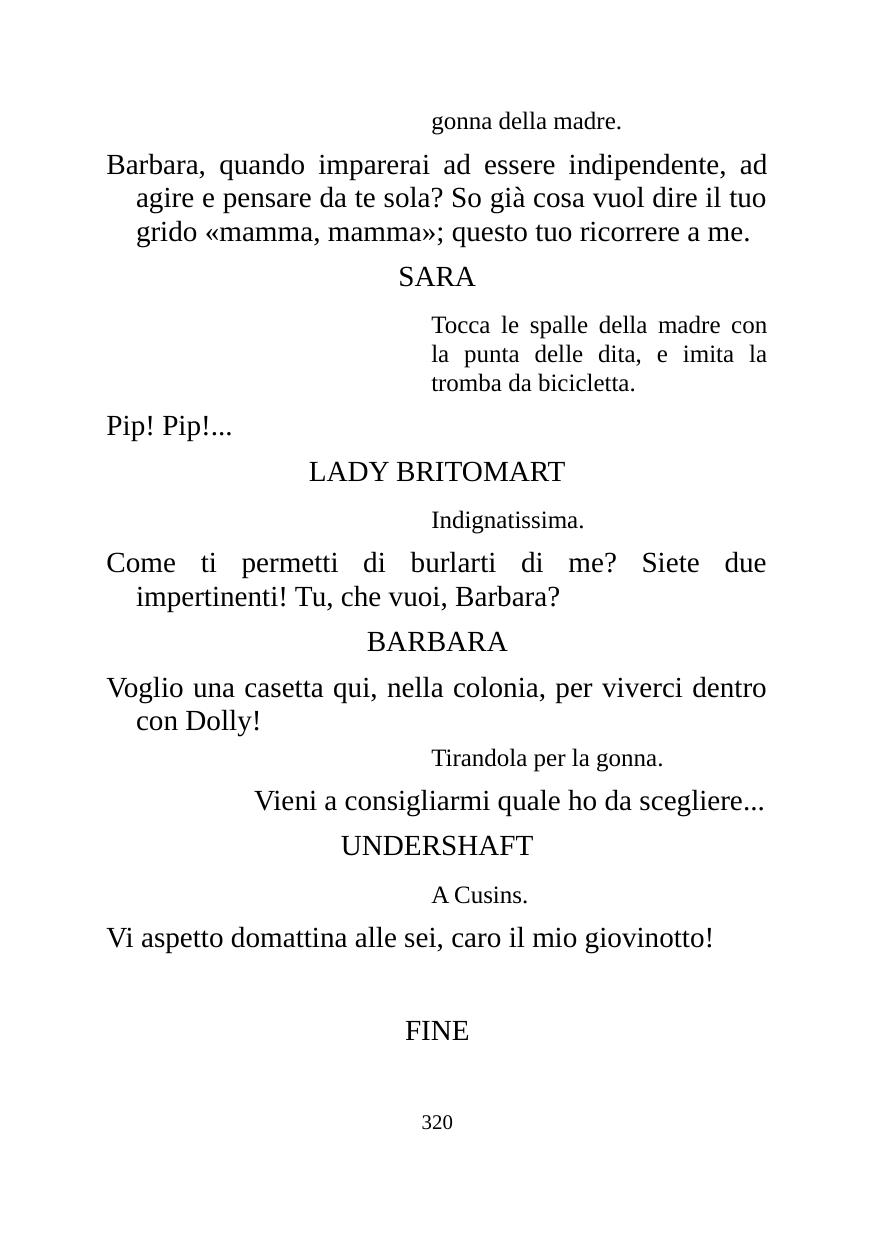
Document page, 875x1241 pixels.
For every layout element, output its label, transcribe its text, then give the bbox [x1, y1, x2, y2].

text Vi aspetto domattina alle sei, caro il mio giovinotto! [106, 920, 768, 954]
text Tocca le spalle della madre con la punta delle dita, e imita la tromba da bicicletta. [431, 310, 768, 397]
text SARA [106, 259, 768, 293]
text BARBARA [106, 624, 768, 658]
text UNDERSHAFT [106, 828, 768, 862]
text LADY BRITOMART [106, 454, 768, 487]
text Tirandola per la gonna. [431, 743, 768, 771]
text Pip! Pip!... [106, 408, 768, 442]
text Indignatissima. [431, 505, 768, 534]
text gonna della madre. [431, 106, 768, 135]
text Voglio una casetta qui, nella colonia, per viverci dentro con Dolly! [106, 670, 768, 737]
text Come ti permetti di burlarti di me? Siete due impertinenti! Tu, che vuoi, Barbara? [106, 546, 768, 613]
text Vieni a consigliarmi quale ho da scegliere... [136, 783, 768, 817]
text A Cusins. [431, 880, 768, 908]
text FINE [106, 1013, 768, 1046]
text Barbara, quando imparerai ad essere indipendente, ad agire e pensare da te sola? So già cosa vuol dire il tuo grido «mamma, mamma»; questo tuo ricorrere a me. [106, 147, 768, 247]
